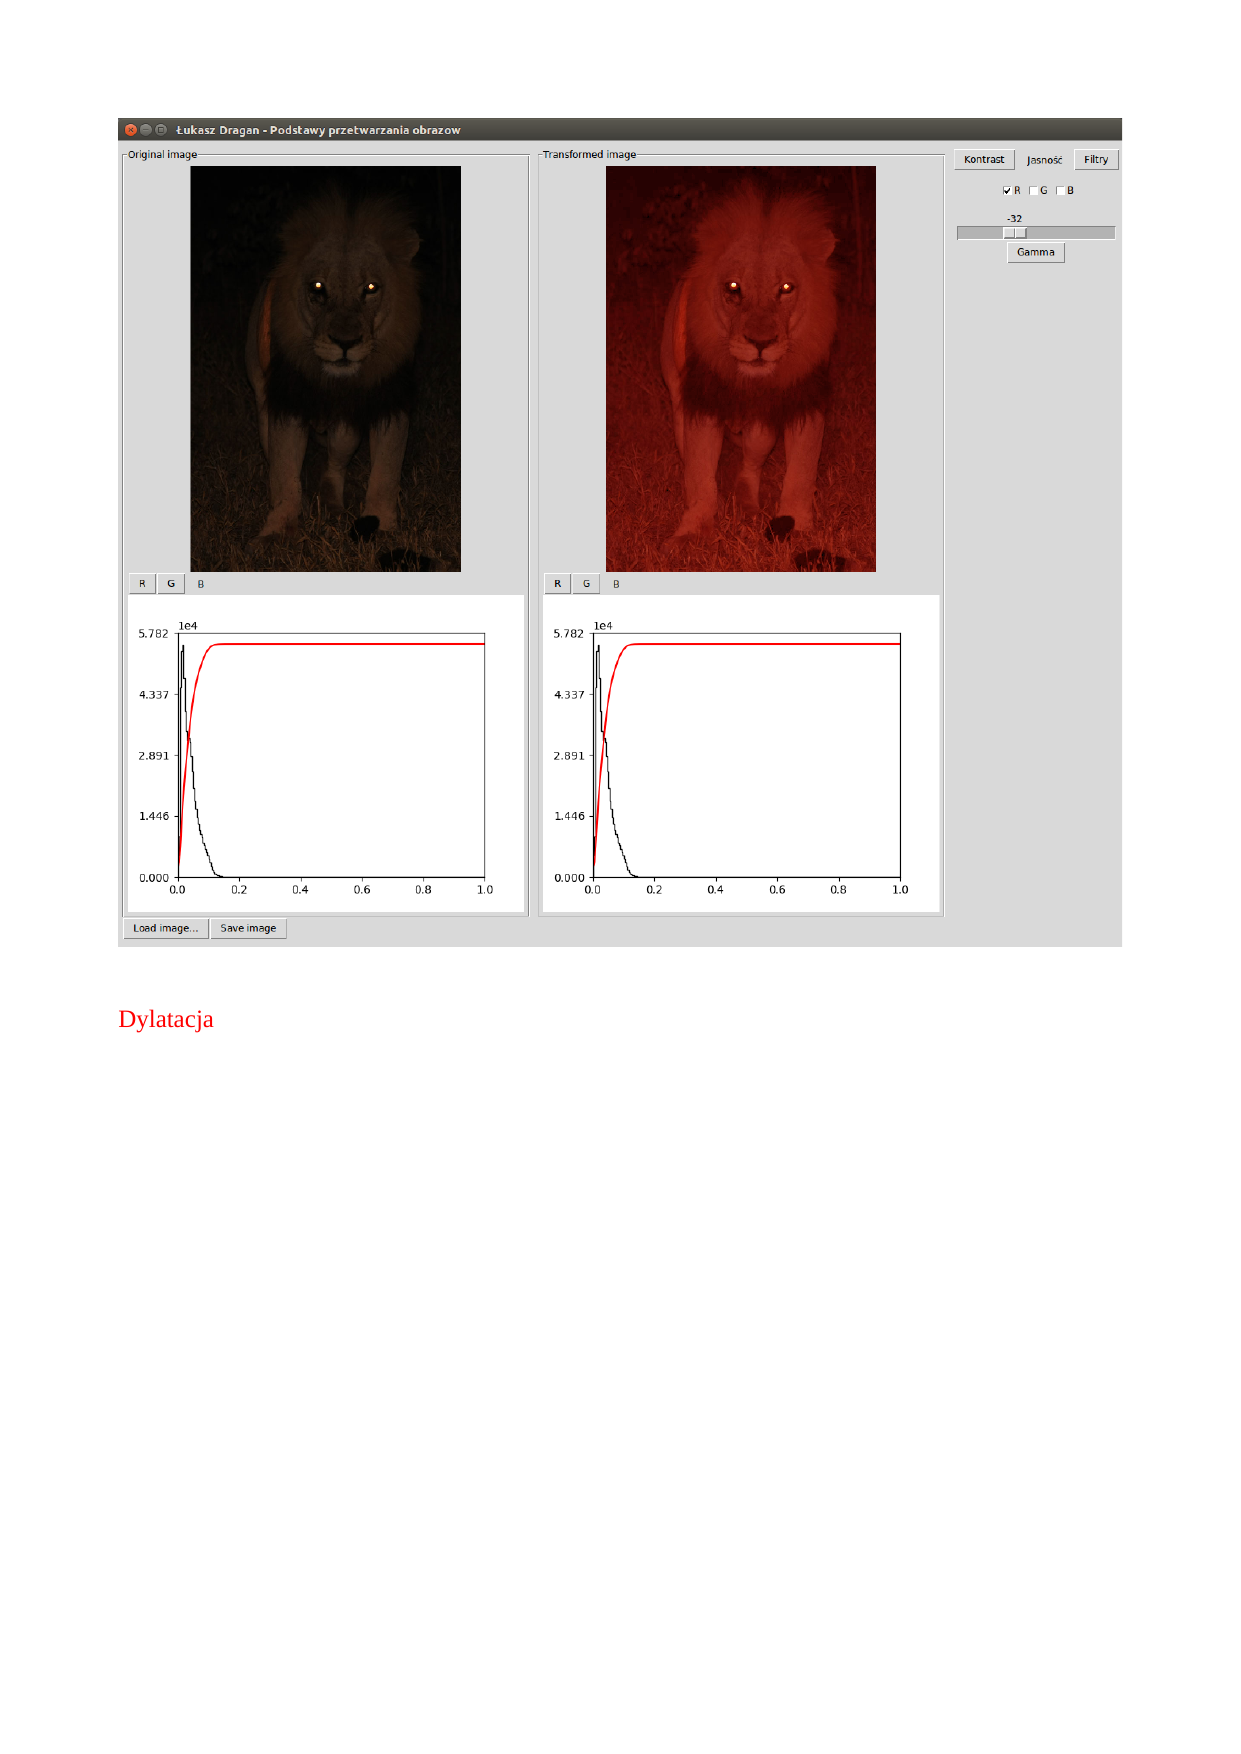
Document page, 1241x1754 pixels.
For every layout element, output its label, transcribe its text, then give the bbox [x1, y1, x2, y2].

picture [118, 118, 1123, 947]
text Dylatacja [118, 1004, 1122, 1032]
